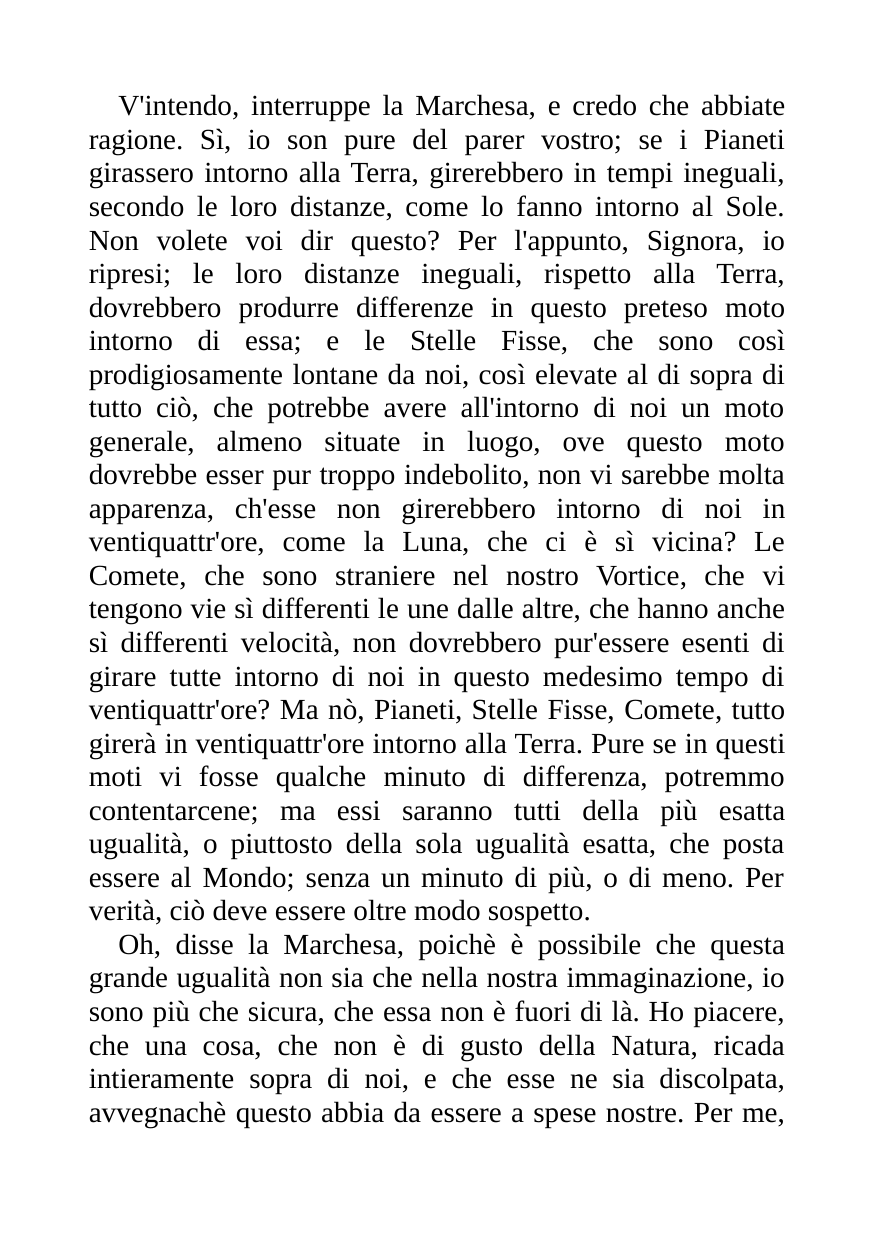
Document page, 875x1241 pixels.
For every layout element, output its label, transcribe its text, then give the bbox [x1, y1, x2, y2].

text Oh, disse la Marchesa, poichè è possibile che questa grande ugualità non sia che nella nostra immaginazione, io sono più che sicura, che essa non è fuori di là. Ho piacere, che una cosa, che non è di gusto della Natura, ricada intieramente sopra di noi, e che esse ne sia discolpata, avvegnachè questo abbia da essere a spese nostre. Per me, [88, 927, 786, 1128]
text V'intendo, interruppe la Marchesa, e credo che abbiate ragione. Sì, io son pure del parer vostro; se i Pianeti girassero intorno alla Terra, girerebbero in tempi ineguali, secondo le loro distanze, come lo fanno intorno al Sole. Non volete voi dir questo? Per l'appunto, Signora, io ripresi; le loro distanze ineguali, rispetto alla Terra, dovrebbero produrre differenze in questo preteso moto intorno di essa; e le Stelle Fisse, che sono così prodigiosamente lontane da noi, così elevate al di sopra di tutto ciò, che potrebbe avere all'intorno di noi un moto generale, almeno situate in luogo, ove questo moto dovrebbe esser pur troppo indebolito, non vi sarebbe molta apparenza, ch'esse non girerebbero intorno di noi in ventiquattr'ore, come la Luna, che ci è sì vicina? Le Comete, che sono straniere nel nostro Vortice, che vi tengono vie sì differenti le une dalle altre, che hanno anche sì differenti velocità, non dovrebbero pur'essere esenti di girare tutte intorno di noi in questo medesimo tempo di ventiquattr'ore? Ma nò, Pianeti, Stelle Fisse, Comete, tutto girerà in ventiquattr'ore intorno alla Terra. Pure se in questi moti vi fosse qualche minuto di differenza, potremmo contentarcene; ma essi saranno tutti della più esatta ugualità, o piuttosto della sola ugualità esatta, che posta essere al Mondo; senza un minuto di più, o di meno. Per verità, ciò deve essere oltre modo sospetto. [88, 88, 786, 927]
